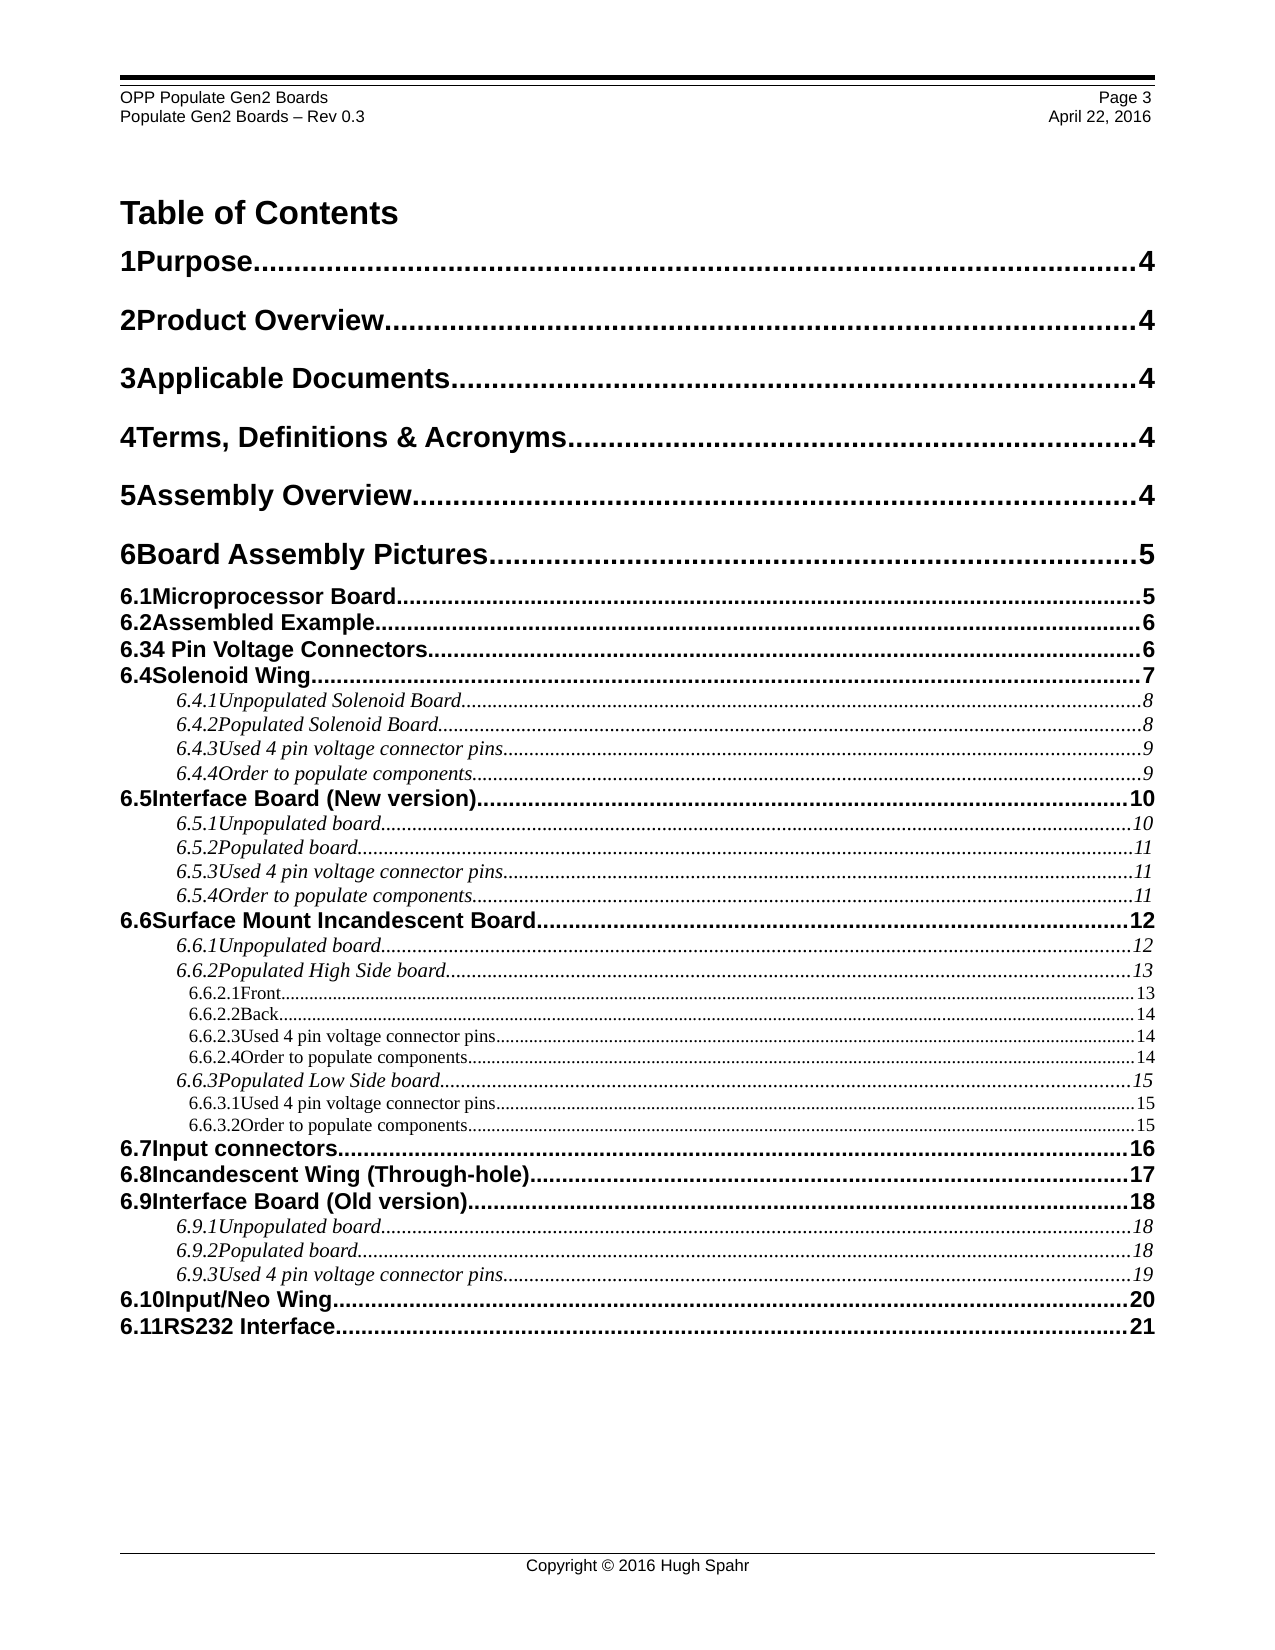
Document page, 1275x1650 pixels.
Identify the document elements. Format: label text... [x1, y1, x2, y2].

text 6.4.2Populated Solenoid Board 8 [176, 712, 1155, 736]
text 6.4.1Unpopulated Solenoid Board 8 [176, 688, 1155, 712]
text 6.5.3Used 4 pin voltage connector pins 11 [176, 859, 1155, 883]
text 6.6.2.3Used 4 pin voltage connector pins 14 [189, 1025, 1155, 1046]
text 6.4.4Order to populate components 9 [176, 760, 1155, 784]
text 6.9.2Populated board 18 [176, 1238, 1155, 1262]
text 6.5.1Unpopulated board 10 [176, 811, 1155, 835]
text 4Terms, Definitions & Acronyms 4 [120, 420, 1155, 453]
text 6.34 Pin Voltage Connectors 6 [120, 636, 1155, 662]
text 6.9.1Unpopulated board 18 [176, 1214, 1155, 1238]
text 6.6.2.2Back 14 [189, 1003, 1155, 1025]
text 6.6.3.1Used 4 pin voltage connector pins 15 [189, 1092, 1155, 1113]
text 6Board Assembly Pictures 5 [120, 537, 1155, 570]
text 6.7Input connectors 16 [120, 1135, 1155, 1161]
text 6.5.4Order to populate components 11 [176, 883, 1155, 907]
subtitle Table of Contents [120, 193, 1155, 232]
text 6.1Microprocessor Board 5 [120, 583, 1155, 609]
text 6.6.3.2Order to populate components 15 [189, 1113, 1155, 1135]
text 5Assembly Overview 4 [120, 478, 1155, 512]
text 6.6.3Populated Low Side board 15 [176, 1068, 1155, 1092]
text 6.6.2.1Front 13 [189, 982, 1155, 1003]
text 6.6Surface Mount Incandescent Board 12 [120, 907, 1155, 933]
text 6.8Incandescent Wing (Through-hole) 17 [120, 1161, 1155, 1188]
text 6.5Interface Board (New version) 10 [120, 784, 1155, 811]
text 3Applicable Documents 4 [120, 361, 1155, 395]
text 6.11RS232 Interface 21 [120, 1313, 1155, 1339]
text 2Product Overview 4 [120, 303, 1155, 336]
text 6.6.2.4Order to populate components 14 [189, 1046, 1155, 1068]
text 6.6.2Populated High Side board 13 [176, 957, 1155, 982]
text 6.10Input/Neo Wing 20 [120, 1286, 1155, 1313]
text 6.4.3Used 4 pin voltage connector pins 9 [176, 736, 1155, 760]
text 6.9.3Used 4 pin voltage connector pins 19 [176, 1262, 1155, 1286]
text 6.5.2Populated board 11 [176, 835, 1155, 859]
text 6.6.1Unpopulated board 12 [176, 933, 1155, 957]
text 6.4Solenoid Wing 7 [120, 662, 1155, 688]
text 6.2Assembled Example 6 [120, 609, 1155, 636]
text 1Purpose 4 [120, 244, 1155, 278]
text 6.9Interface Board (Old version) 18 [120, 1188, 1155, 1214]
